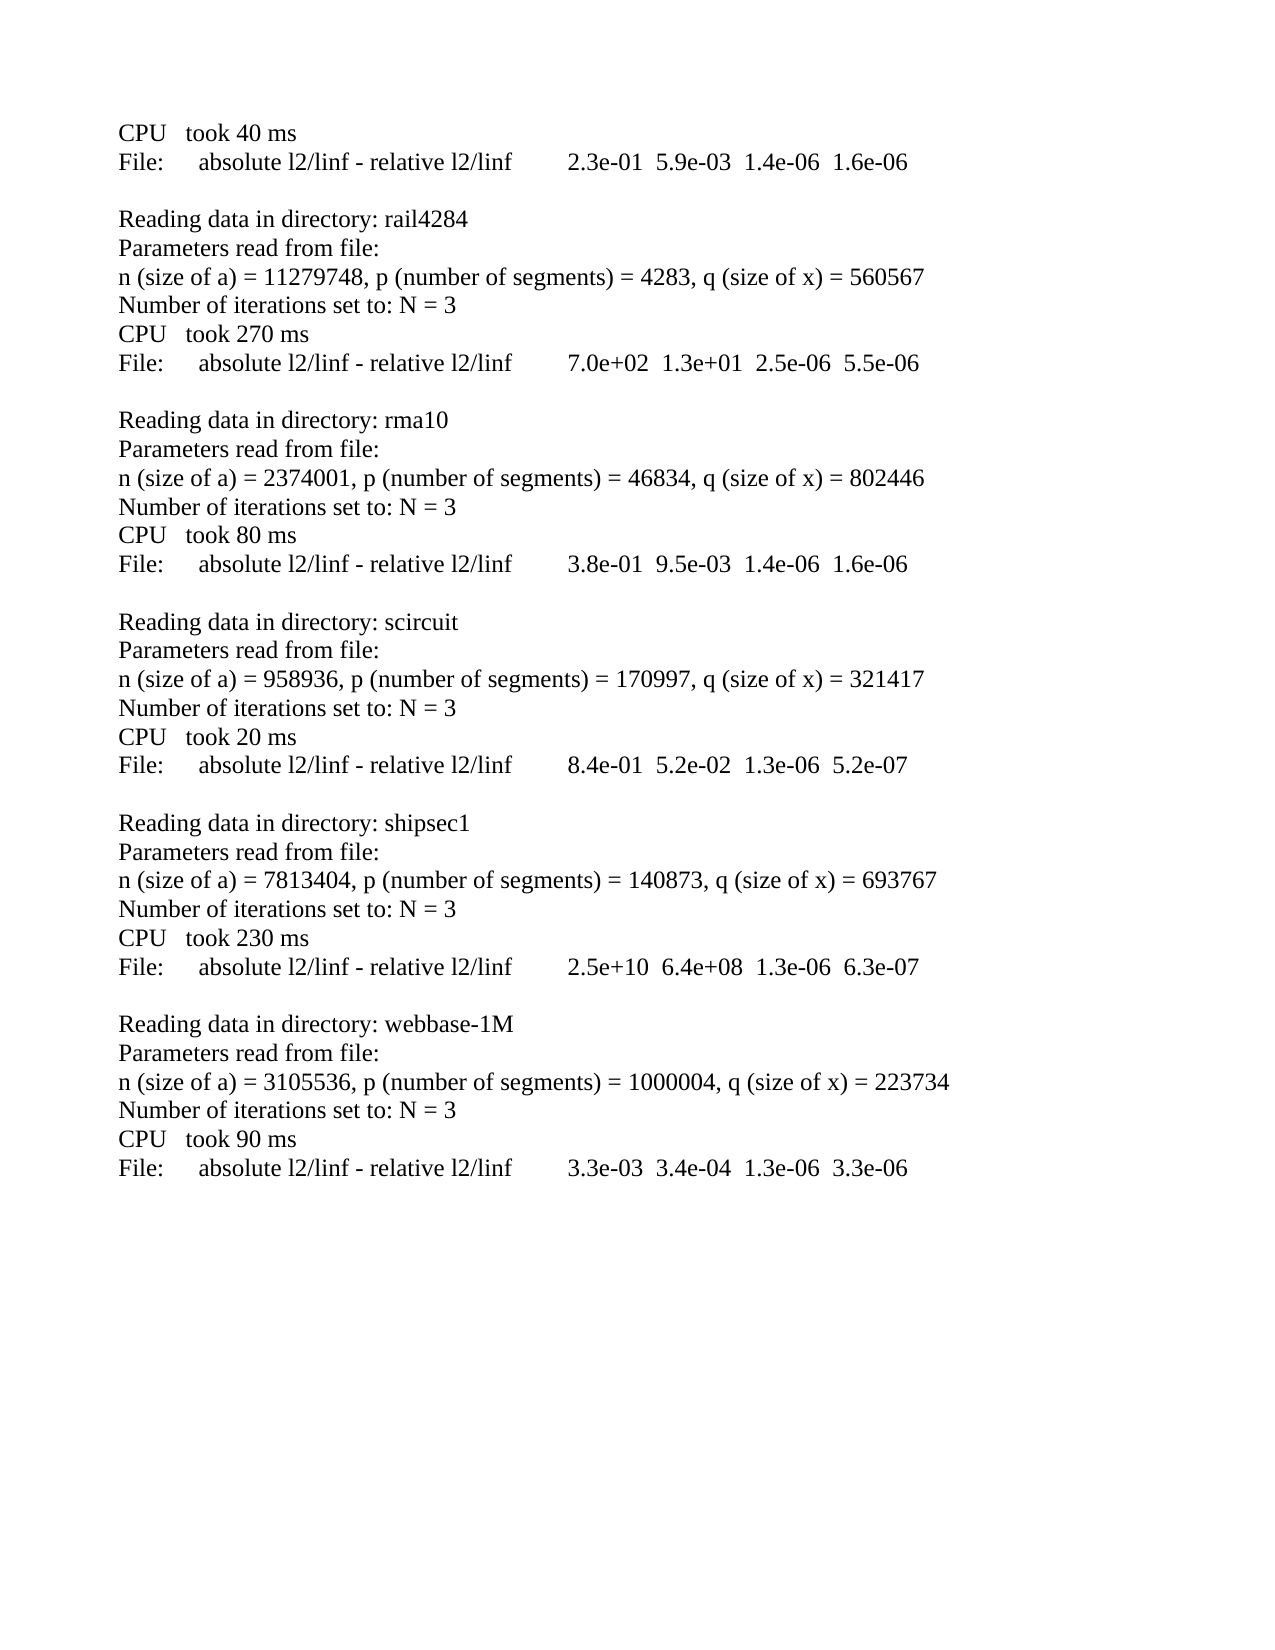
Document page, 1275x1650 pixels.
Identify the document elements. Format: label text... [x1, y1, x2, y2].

text Parameters read from file: [118, 837, 1157, 866]
text Number of iterations set to: N = 3 [118, 894, 1157, 923]
text File: absolute l2/linf - relative l2/linf 7.0e+02 1.3e+01 2.5e-06 5.5e-06 [118, 348, 1157, 377]
text Number of iterations set to: N = 3 [118, 693, 1157, 722]
text Reading data in directory: rail4284 [118, 204, 1157, 233]
text File: absolute l2/linf - relative l2/linf 2.3e-01 5.9e-03 1.4e-06 1.6e-06 [118, 147, 1157, 176]
text CPU took 90 ms [118, 1124, 1157, 1153]
text n (size of a) = 958936, p (number of segments) = 170997, q (size of x) = 321417 [118, 664, 1157, 693]
text n (size of a) = 2374001, p (number of segments) = 46834, q (size of x) = 802446 [118, 463, 1157, 492]
text Reading data in directory: webbase-1M [118, 1009, 1157, 1038]
text File: absolute l2/linf - relative l2/linf 3.8e-01 9.5e-03 1.4e-06 1.6e-06 [118, 549, 1157, 578]
text CPU took 270 ms [118, 319, 1157, 348]
text Number of iterations set to: N = 3 [118, 1096, 1157, 1124]
text CPU took 80 ms [118, 521, 1157, 549]
text File: absolute l2/linf - relative l2/linf 8.4e-01 5.2e-02 1.3e-06 5.2e-07 [118, 751, 1157, 779]
text Reading data in directory: rma10 [118, 406, 1157, 434]
text Number of iterations set to: N = 3 [118, 492, 1157, 521]
text n (size of a) = 11279748, p (number of segments) = 4283, q (size of x) = 560567 [118, 262, 1157, 291]
text Reading data in directory: scircuit [118, 607, 1157, 636]
text CPU took 230 ms [118, 923, 1157, 952]
text Parameters read from file: [118, 1038, 1157, 1067]
text Reading data in directory: shipsec1 [118, 808, 1157, 837]
text Number of iterations set to: N = 3 [118, 291, 1157, 319]
text n (size of a) = 3105536, p (number of segments) = 1000004, q (size of x) = 223734 [118, 1067, 1157, 1096]
text n (size of a) = 7813404, p (number of segments) = 140873, q (size of x) = 693767 [118, 866, 1157, 894]
text Parameters read from file: [118, 636, 1157, 664]
text Parameters read from file: [118, 434, 1157, 463]
text Parameters read from file: [118, 233, 1157, 262]
text File: absolute l2/linf - relative l2/linf 2.5e+10 6.4e+08 1.3e-06 6.3e-07 [118, 952, 1157, 981]
text CPU took 40 ms [118, 118, 1157, 147]
text File: absolute l2/linf - relative l2/linf 3.3e-03 3.4e-04 1.3e-06 3.3e-06 [118, 1153, 1157, 1211]
text CPU took 20 ms [118, 722, 1157, 751]
